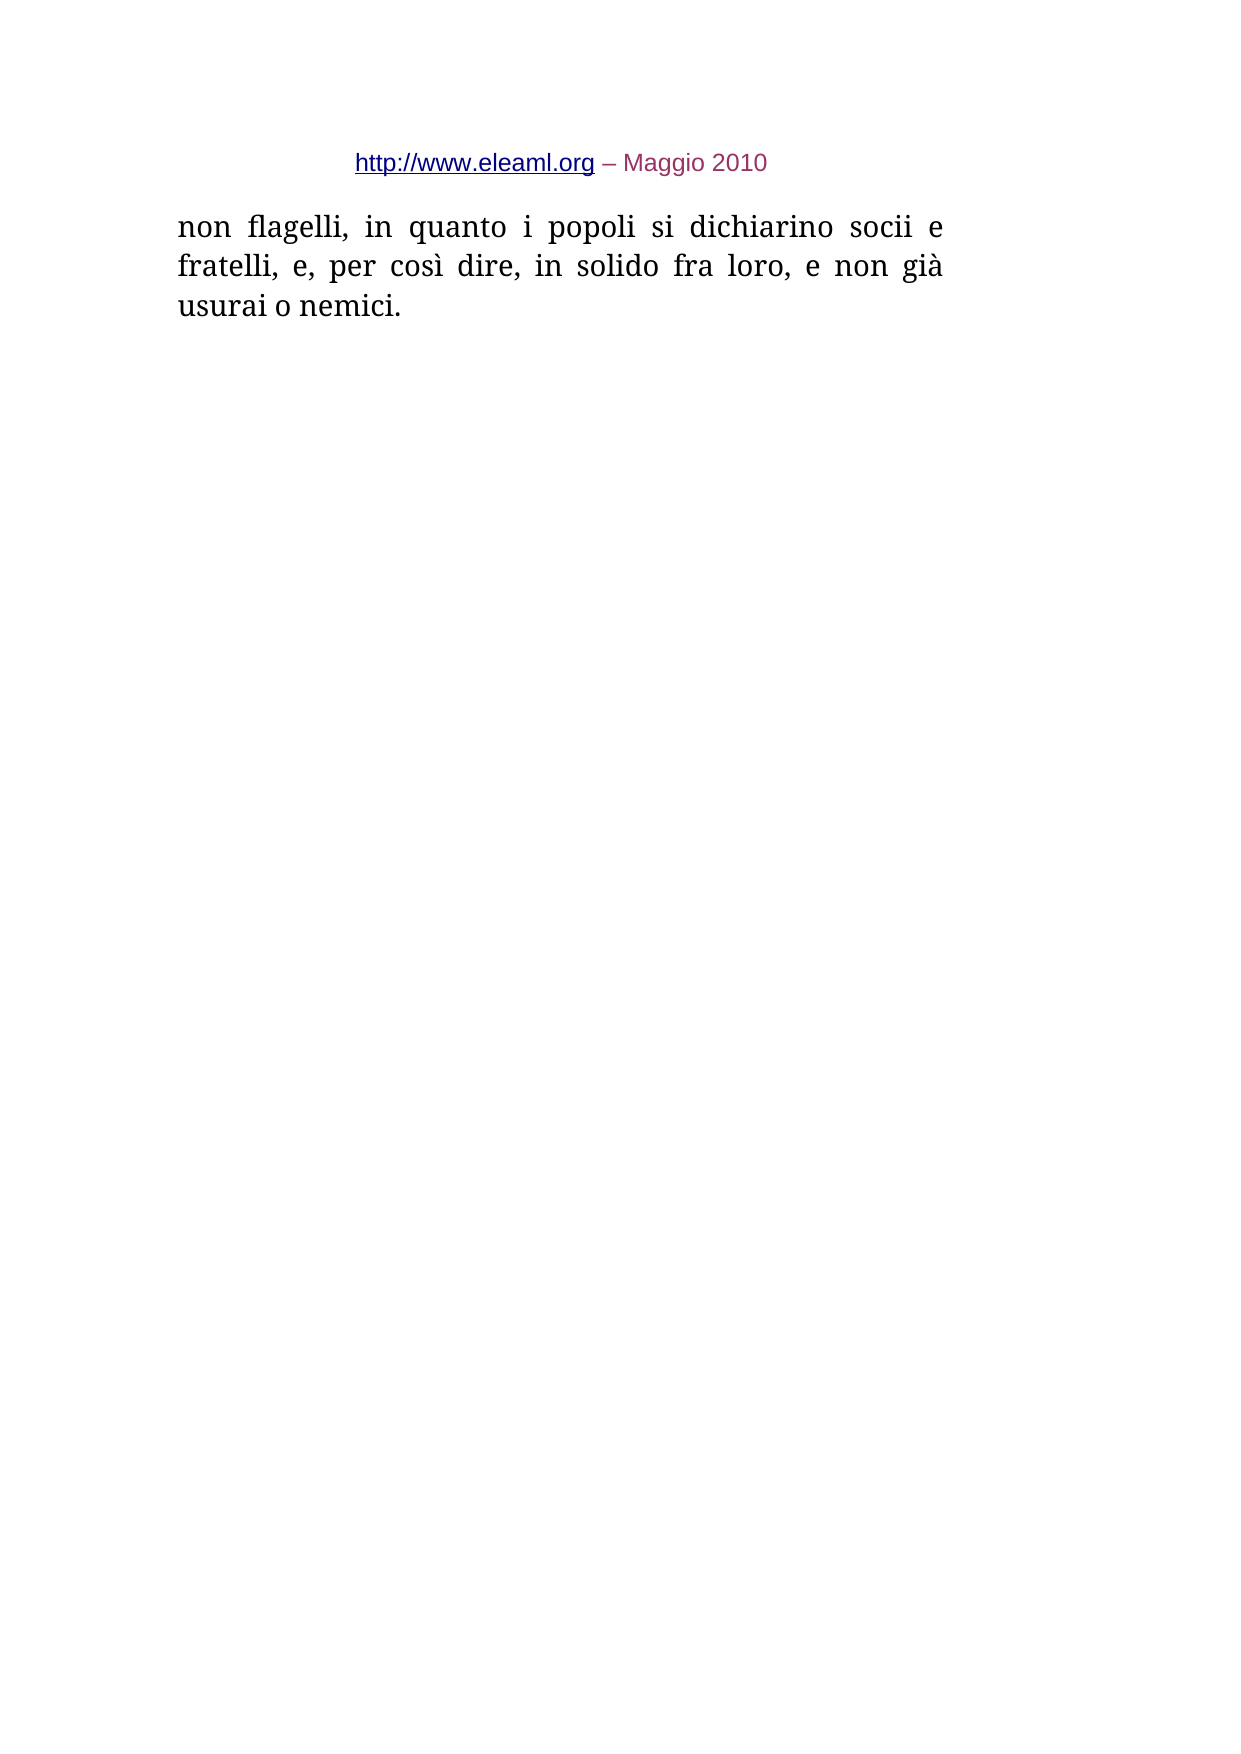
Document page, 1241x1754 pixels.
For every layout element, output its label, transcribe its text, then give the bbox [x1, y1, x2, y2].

text non flagelli, in quanto i popoli si dichiarino socii e fratelli, e, per così dire, in solido fra loro, e non già usurai o nemici. [177, 206, 945, 325]
